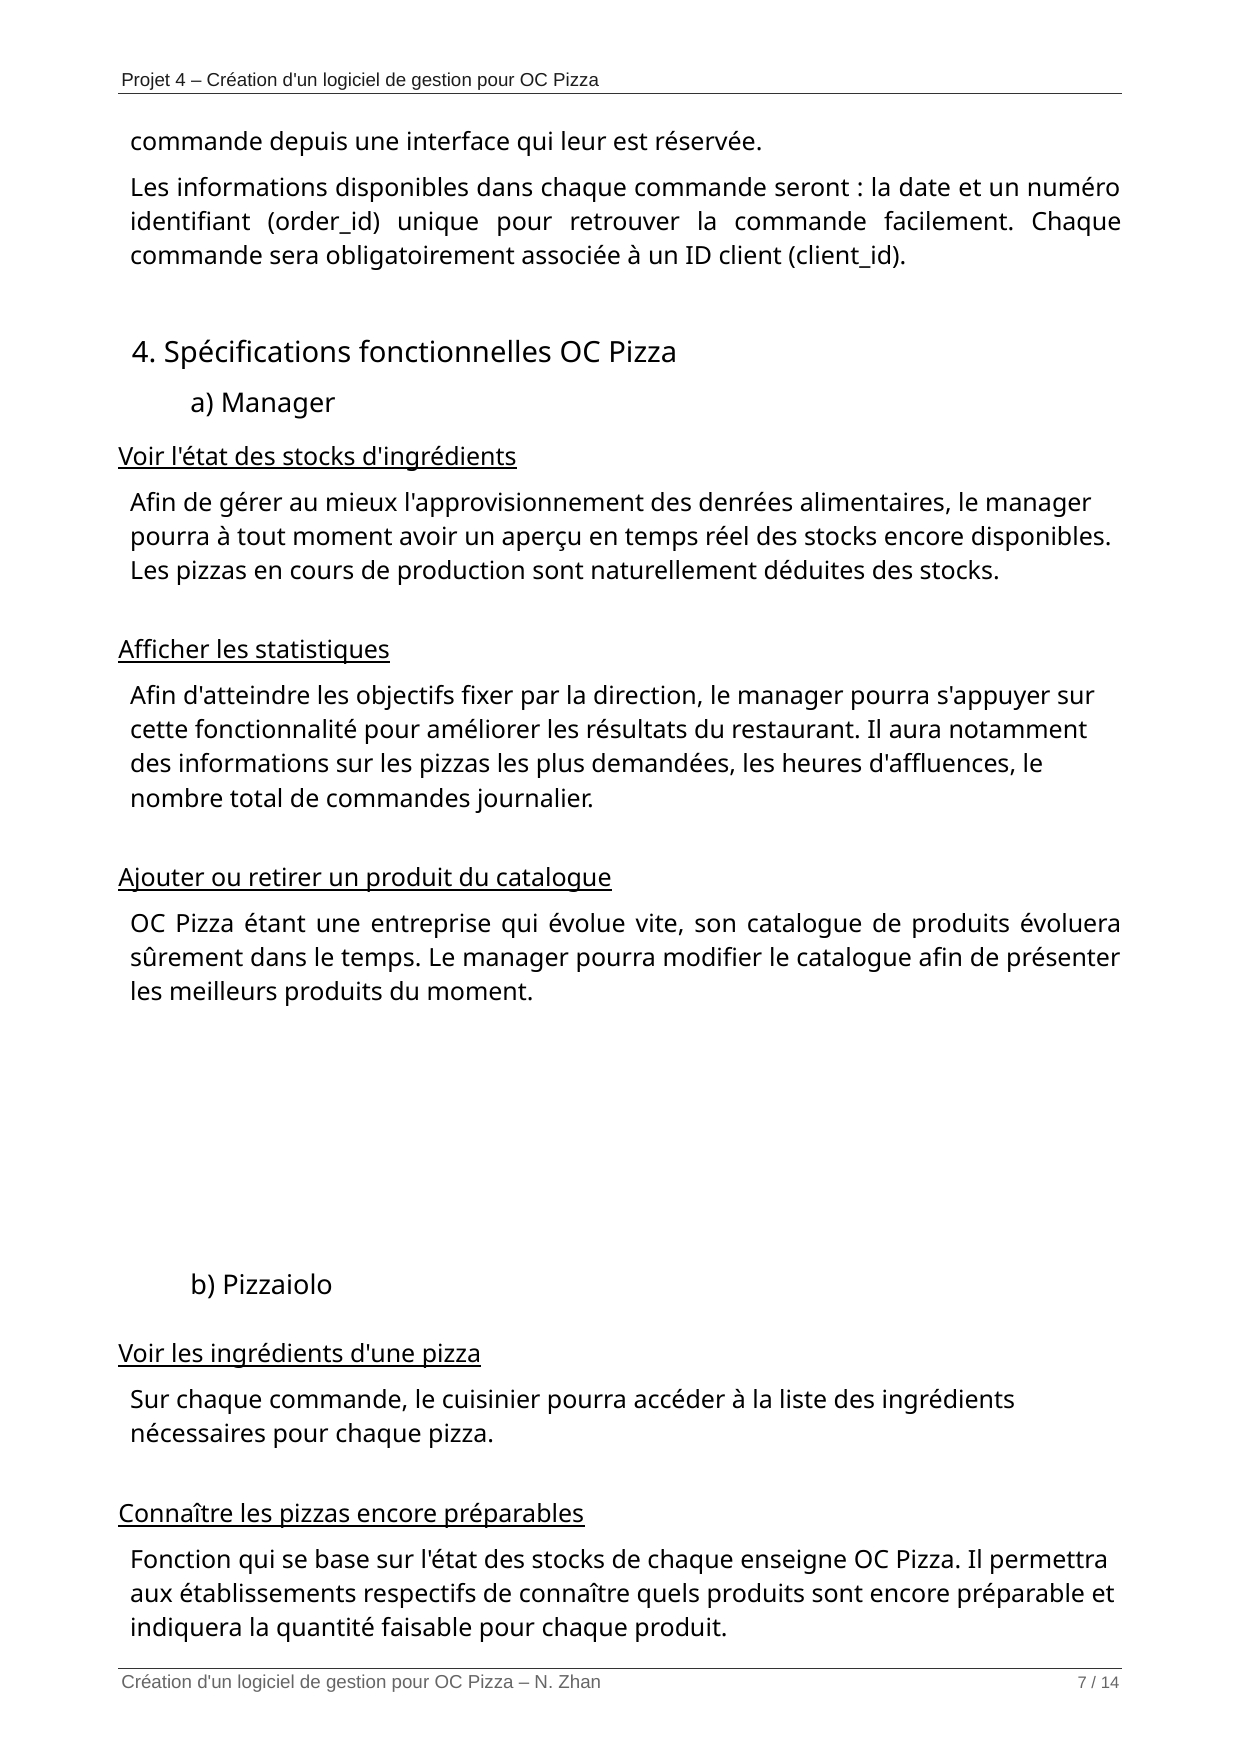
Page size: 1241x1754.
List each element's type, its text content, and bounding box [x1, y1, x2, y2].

text Sur chaque commande, le cuisinier pourra accéder à la liste des ingrédients nécessaires pour chaque pizza. [130, 1382, 1122, 1450]
text commande depuis une interface qui leur est réservée. [130, 124, 1122, 158]
text OC Pizza étant une entreprise qui évolue vite, son catalogue de produits évoluera sûrement dans le temps. Le manager pourra modifier le catalogue afin de présenter les meilleurs produits du moment. [130, 906, 1122, 1008]
text Afficher les statistiques [118, 632, 1122, 666]
subtitle b) Pizzaiolo [190, 1265, 1122, 1302]
text Fonction qui se base sur l'état des stocks de chaque enseigne OC Pizza. Il permettra aux établissements respectifs de connaître quels produits sont encore préparable et indiquera la quantité faisable pour chaque produit. [130, 1542, 1122, 1644]
text Connaître les pizzas encore préparables [118, 1496, 1122, 1530]
text Afin d'atteindre les objectifs fixer par la direction, le manager pourra s'appuyer sur cette fonctionnalité pour améliorer les résultats du restaurant. Il aura notamment des informations sur les pizzas les plus demandées, les heures d'affluences, le nombre total de commandes journalier. [130, 678, 1122, 814]
subtitle 4. Spécifications fonctionnelles OC Pizza [132, 331, 1122, 371]
text Afin de gérer au mieux l'approvisionnement des denrées alimentaires, le manager pourra à tout moment avoir un aperçu en temps réel des stocks encore disponibles. Les pizzas en cours de production sont naturellement déduites des stocks. [130, 484, 1122, 586]
subtitle a) Manager [190, 383, 1122, 420]
text Ajouter ou retirer un produit du catalogue [118, 860, 1122, 894]
text Voir l'état des stocks d'ingrédients [118, 438, 1122, 472]
text Les informations disponibles dans chaque commande seront : la date et un numéro identifiant (order_id) unique pour retrouver la commande facilement. Chaque commande sera obligatoirement associée à un ID client (client_id). [130, 170, 1122, 272]
text Voir les ingrédients d'une pizza [118, 1336, 1122, 1370]
